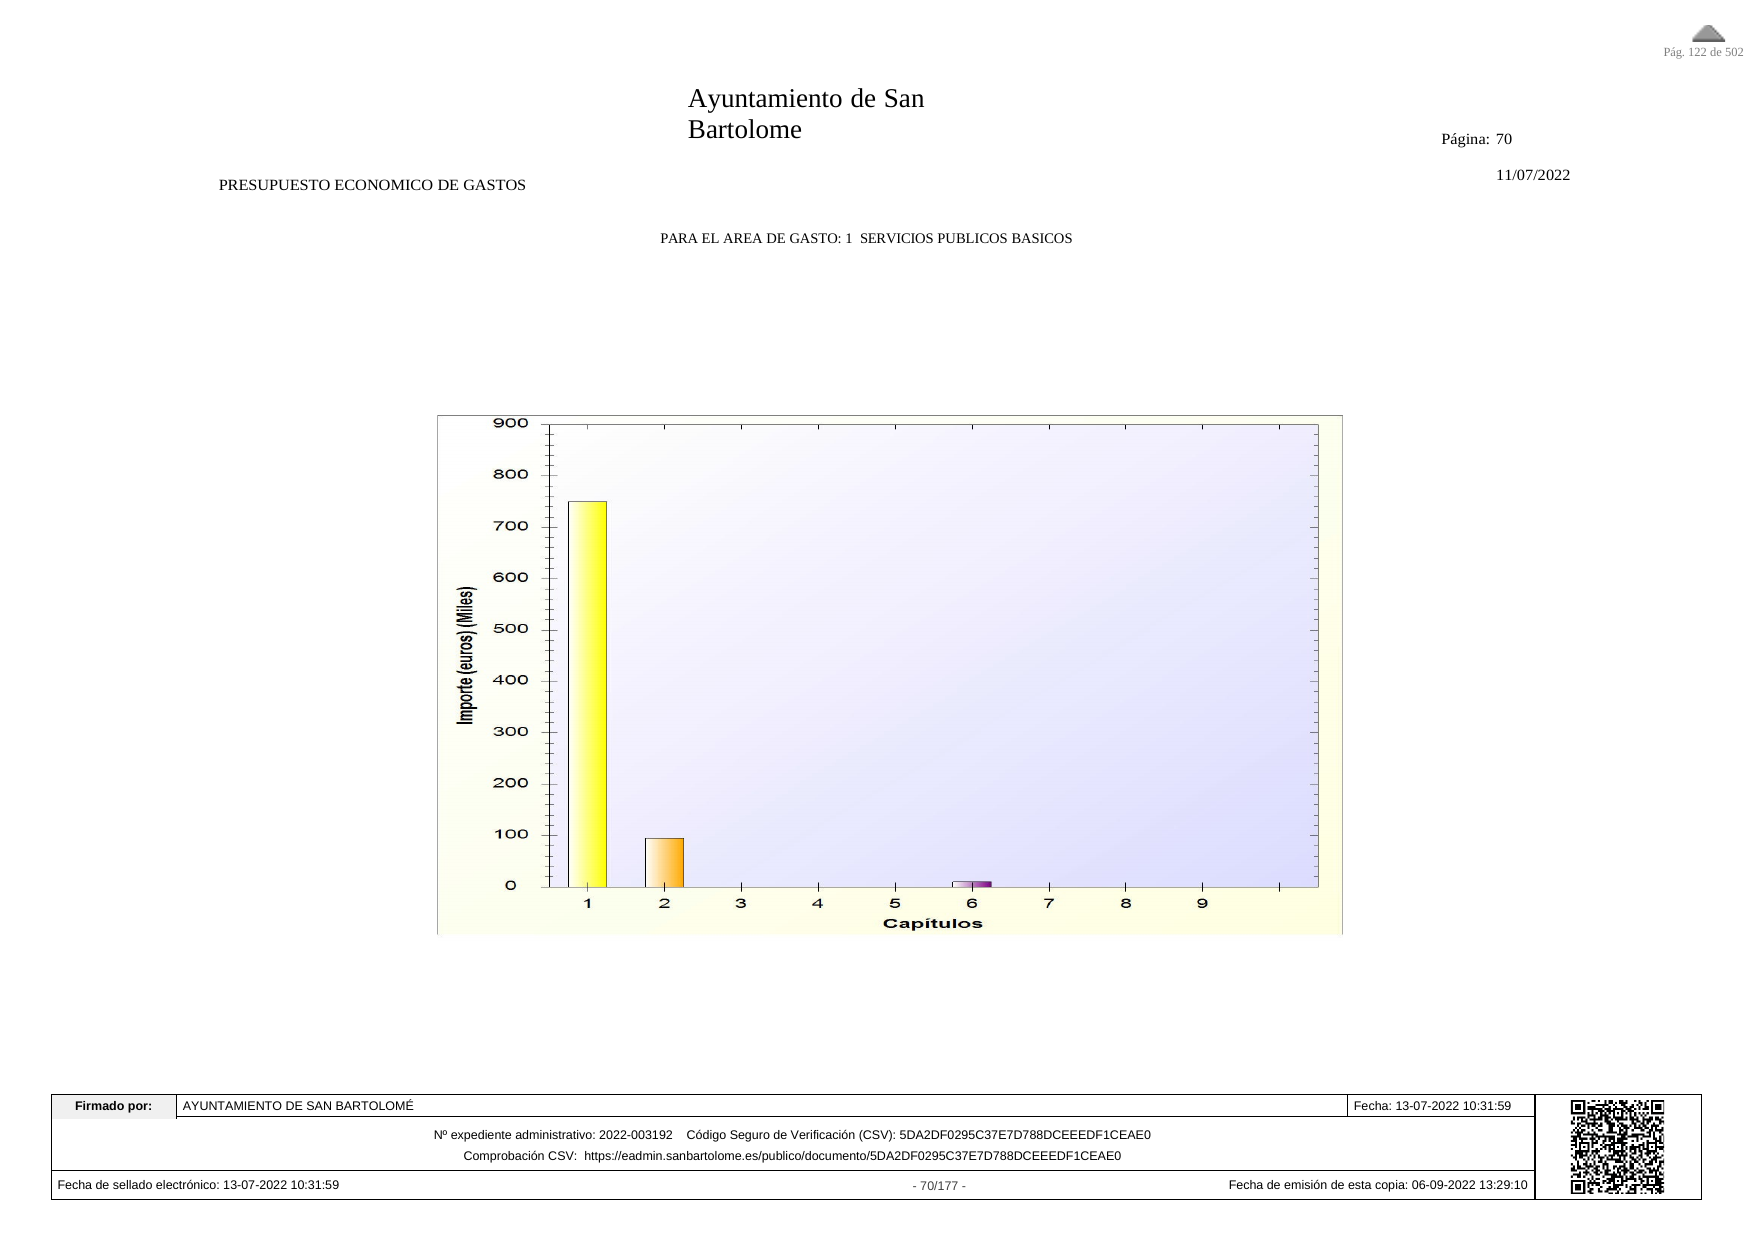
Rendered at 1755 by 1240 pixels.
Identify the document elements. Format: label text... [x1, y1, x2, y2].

subtitle Ayuntamiento de San Bartolome [688, 82, 1045, 145]
table_cell Nº expediente administrativo: 2022-003192 Código Seguro de Verificación (CSV): 5DA2DF0295C37E7D788DCEEEDF1CEAE0 Comprobación CSV: https://eadmin.sanbartolome.es/publico/documento/5DA2DF0295C37E7D788DCEEEDF1CEAE0 [52, 1117, 1534, 1170]
text PRESUPUESTO ECONOMICO DE GASTOS [218, 176, 528, 194]
picture [1691, 25, 1726, 42]
table_header [1536, 1095, 1701, 1198]
text 11/07/2022 [1493, 166, 1572, 184]
text Página: 70 [1439, 130, 1514, 148]
table_header Fecha: 13-07-2022 10:31:59 [1348, 1095, 1534, 1116]
table_header Firmado por: [52, 1095, 176, 1116]
text PARA EL AREA DE GASTO: 1 SERVICIOS PUBLICOS BASICOS [615, 230, 1117, 247]
table_header AYUNTAMIENTO DE SAN BARTOLOMÉ [177, 1095, 1347, 1116]
picture [437, 415, 1343, 941]
picture [1570, 1100, 1665, 1194]
table_cell Fecha de sellado electrónico: 13-07-2022 10:31:59 - 70/177 - Fecha de emisión de esta copia: 06-09-2022 13:29:10 [52, 1171, 1534, 1198]
